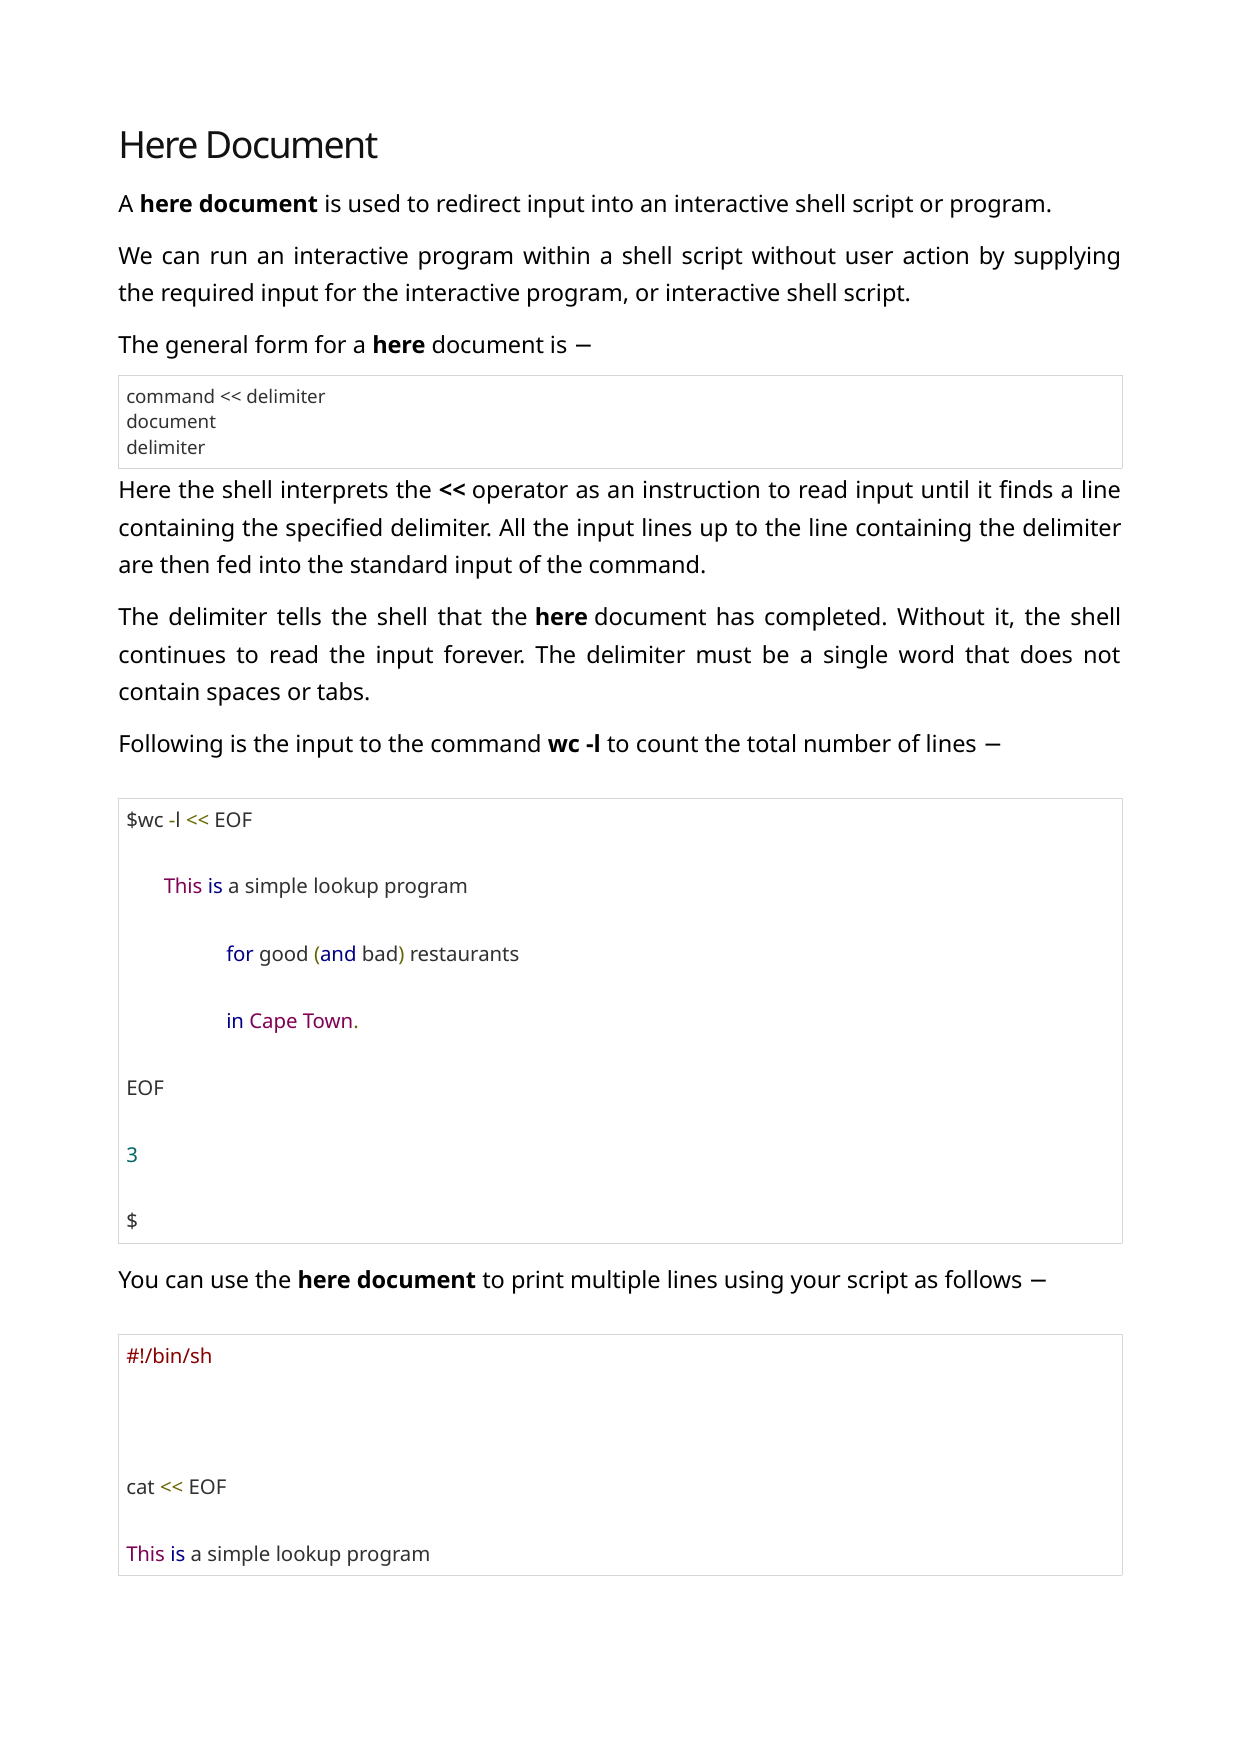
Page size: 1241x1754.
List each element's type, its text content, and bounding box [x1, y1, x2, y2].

subtitle Here Document [118, 118, 1122, 169]
text for good (and bad) restaurants [119, 931, 1122, 967]
text Following is the input to the command wc -l to count the total number of lines − [118, 722, 1122, 759]
text 3 [119, 1132, 1122, 1168]
text You can use the here document to print multiple lines using your script as follows − [118, 1258, 1122, 1296]
text This is a simple lookup program [119, 1531, 1122, 1575]
text in Cape Town. [119, 998, 1122, 1034]
text This is a simple lookup program [119, 864, 1122, 900]
text We can run an interactive program within a shell script without user action by supplying the required input for the interactive program, or interactive shell script. [118, 234, 1122, 309]
text command << delimiter [119, 376, 1122, 401]
text document [119, 401, 1122, 426]
text $wc -l << EOF [119, 799, 1122, 833]
text Here the shell interprets the << operator as an instruction to read input until it finds a line containing the specified delimiter. All the input lines up to the line containing the delimiter are then fed into the standard input of the command. [118, 469, 1122, 580]
text The delimiter tells the shell that the here document has completed. Without it, the shell continues to read the input forever. The delimiter must be a single word that does not contain spaces or tabs. [118, 595, 1122, 707]
text #!/bin/sh [119, 1335, 1122, 1369]
text delimiter [119, 426, 1122, 468]
text The general form for a here document is − [118, 323, 1122, 361]
text A here document is used to redirect input into an interactive shell script or program. [118, 182, 1122, 219]
text cat << EOF [119, 1464, 1122, 1500]
text $ [119, 1199, 1122, 1243]
text EOF [119, 1066, 1122, 1101]
